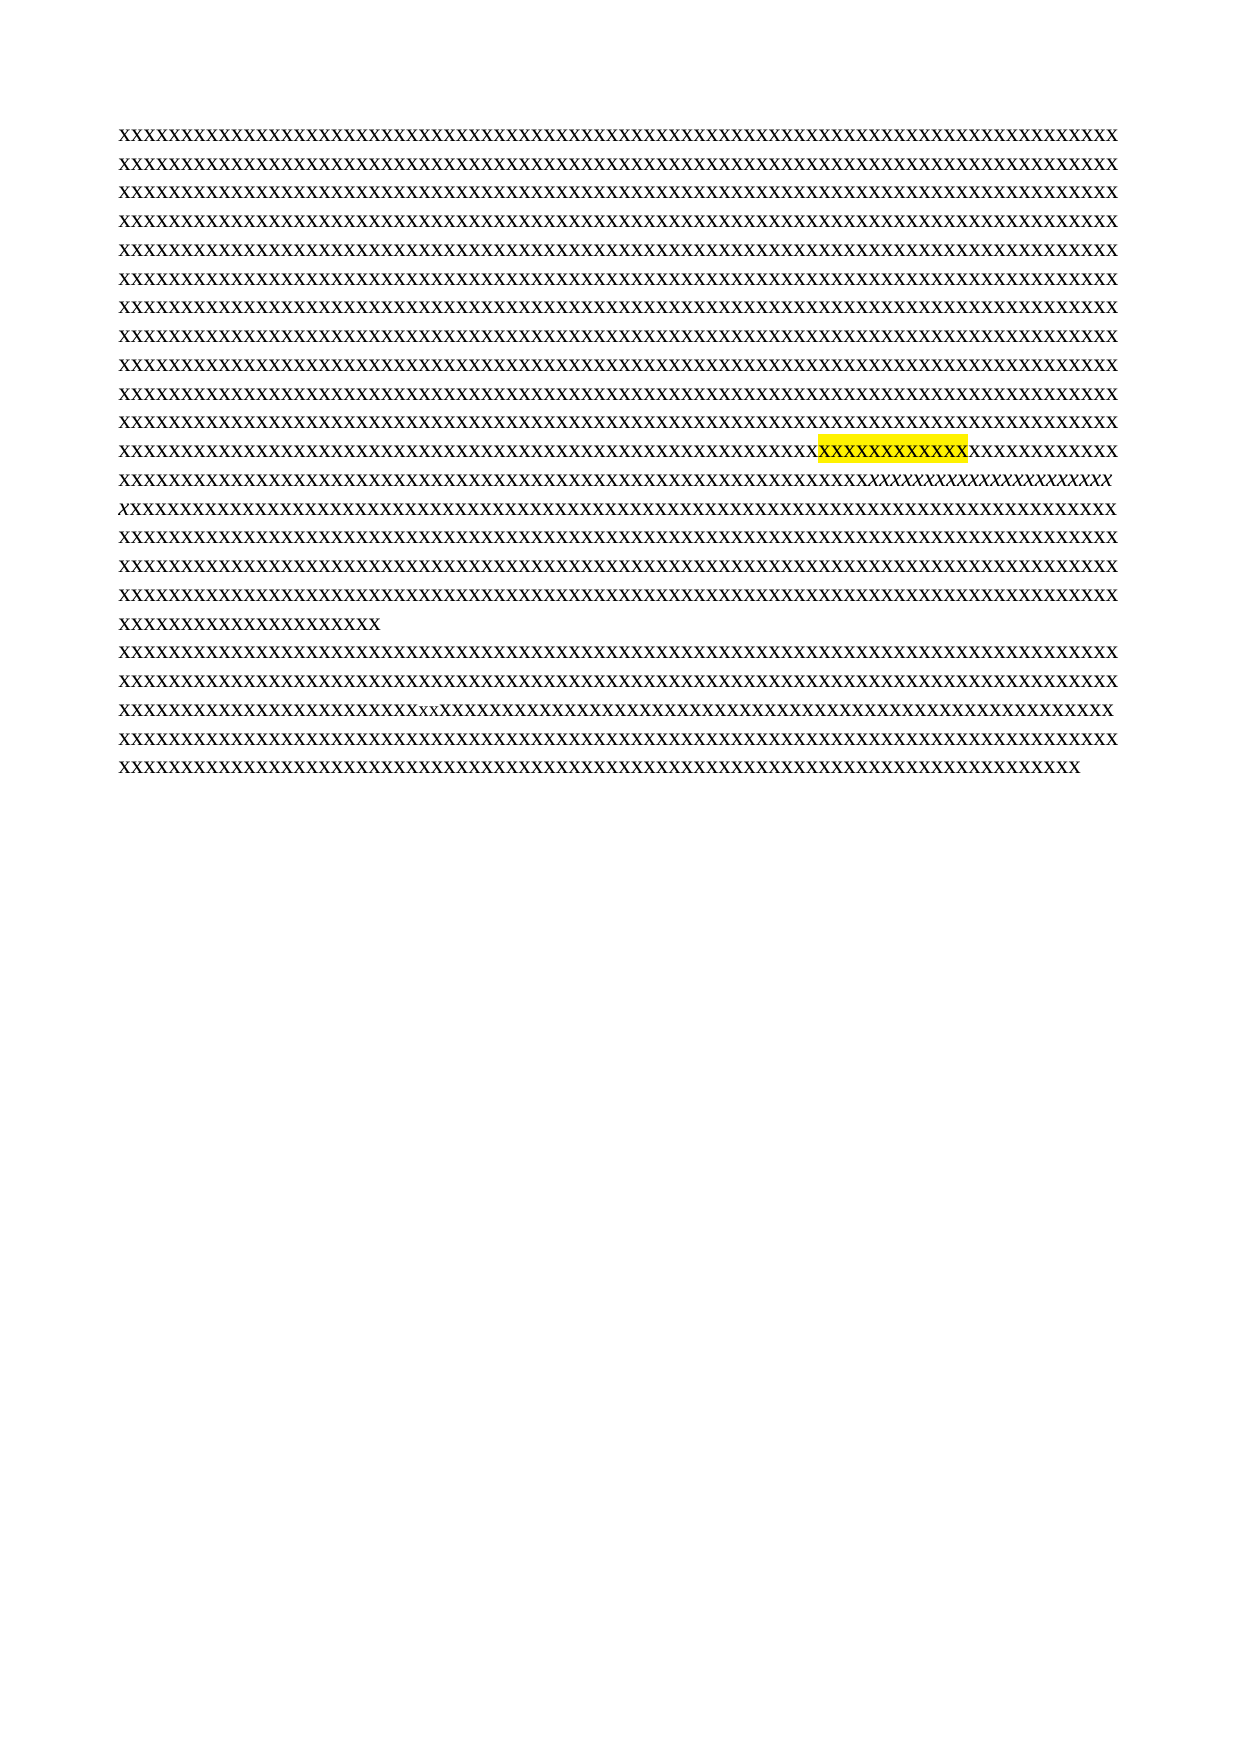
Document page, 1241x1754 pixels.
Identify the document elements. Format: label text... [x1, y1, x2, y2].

text xxxxxxxxxxxxxxxxxxxxxxxxxxxxxxxxxxxxxxxxxxxxxxxxxxxxxxxxxxxxxxxxxxxxxxxxxxxxxxxxxxxxxxxxxxxxxxxxxxxxxxxxxxxxxxxxxxxxxxxxxxxxxxxxxxxxxxxxxxxxxxxxxxxxxxxxxxxxxxxxxxxxxxxxxxxxxxxxxxxxxxxxxxxxxxxxxxxxxxxxxxxxxxxxxxxxxxxxxxxxxxxxxxxxxxxxxxxxxxxxxxxxxxxxxxxxxxxxxxxxxxxxxxxxxxxxxxxxxxxxxxxxxxxxxxxxxxxxxxxxxxxxxxxxxxxxxxxxxxxxxxxxxxxxxxxxxxxxxxxxxxxxxxxxxxxxxxxxxxxxxxxxxxxxxxxxxxxxxxxxxxxxxxxxxxxxxxxxxxxxxxxxxxxxxxxxxxxxxxxxxxxxxxxxxxxxxxxxxxxxxxxxxxxxxxxxxxxxxxxxxxxxxxxxxxxxxxxxxxxxxxxxxxxxxxxxxxxxxxxxxxxxxxxxxxxxxxxxxxxxxxxxxxxxxxxxxxxxxxxxxxxxxxxxxxxxxxxxxxxxxxxxxxxxxxxxxxxxxxxxxxxxxxxxxxxxxxxxxxxxxxxxxxxxxxxxxxxxxxxxxxxxxxxxxxxxxxxxxxxxxxxxxxxxxxxxxxxxxxxxxxxxxxxxxxxxxxxxxxxxxxxxxxxxxxxxxxxxxxxxxxxxxxxxxxxxxxxxxxxxxxxxxxxxxxxxxxxxxxxxxxxxxxxxxxxxxxxxxxxxxxxxxxxxxxxxxxxxxxxxxxxxxxxxxxxxxxxxxxxxxxxxxxxxxxxxxxxxxxxxxxxxxxxxxxxxxxxxxxxxxxxxxxxxxxxxxxxxxxxxxxxxxxxxxxxxxxxxxxxxxxxxxxxxxxxxxxxxxxxxxxxxxxxxxxxxxxxxxxxxxxxxxxxxxxxxxxxxxxxxxxxxxxxxxxxxxxxxxxxxxxxxxxxxxxxxxxxxxxxxxxxxxxxxxxxxxxxxxxxxxxxxxxxxxxxxxxxxxxxxxxxxxxxxxxxxxxxxxxxxxxxxxxxxxxxxxxxxxxxxxxxxxxxxxxxxxxxxxxxxxxxxxxxxxxxxxxxxxxxxxxxxxxxxxxxxxxxxxxxxxxxxxxxxxxxxxxxxxxxxxxxxxxxxxxxxxxxxxxxxxxxxxxxxxxxxxxxxxxxxxxxxxxxxxxxxxxxxxxxxxxxxxxxxxxxxxxxxxxxxxxxxxxxxxxxxxxxxxxxxxxxxxxxxxxxxxxxxxxxxxxxxxxxxxxxxxxxxxxxxxxxxxxxxxxxxxxxxxxxxxxxxxxxxxxxxxxxxxxxxxxxxxxxxxxxxxxxxxxxxxxxxxxxxxxxxxxxxxxxxxxxxxxxxxxxxxxxxxxxxxxx [118, 118, 1122, 636]
text xxxxxxxxxxxxxxxxxxxxxxxxxxxxxxxxxxxxxxxxxxxxxxxxxxxxxxxxxxxxxxxxxxxxxxxxxxxxxxxxxxxxxxxxxxxxxxxxxxxxxxxxxxxxxxxxxxxxxxxxxxxxxxxxxxxxxxxxxxxxxxxxxxxxxxxxxxxxxxxxxxxxxxxxxxxxxxxxxxxxxxxxxxxxxxxxxxxxxxxxxxxxxxxxxxxxxxxxxxxxxxxxxxxxxxxxxxxxxxxxxxxxxxxxxxxxxxxxxxxxxxxxxxxxxxxxxxxxxxxxxxxxxxxxxxxxxxxxxxxxxxxxxxxxxxxxxxxxxxxxxxxxxxxxxxxxxxxxxxxxxxxxxxxxxxxxxxxxxxxxxxxxxxxxxxxxxxxxxxxxxxxxxxxxxxxxxxxxx [118, 636, 1122, 779]
